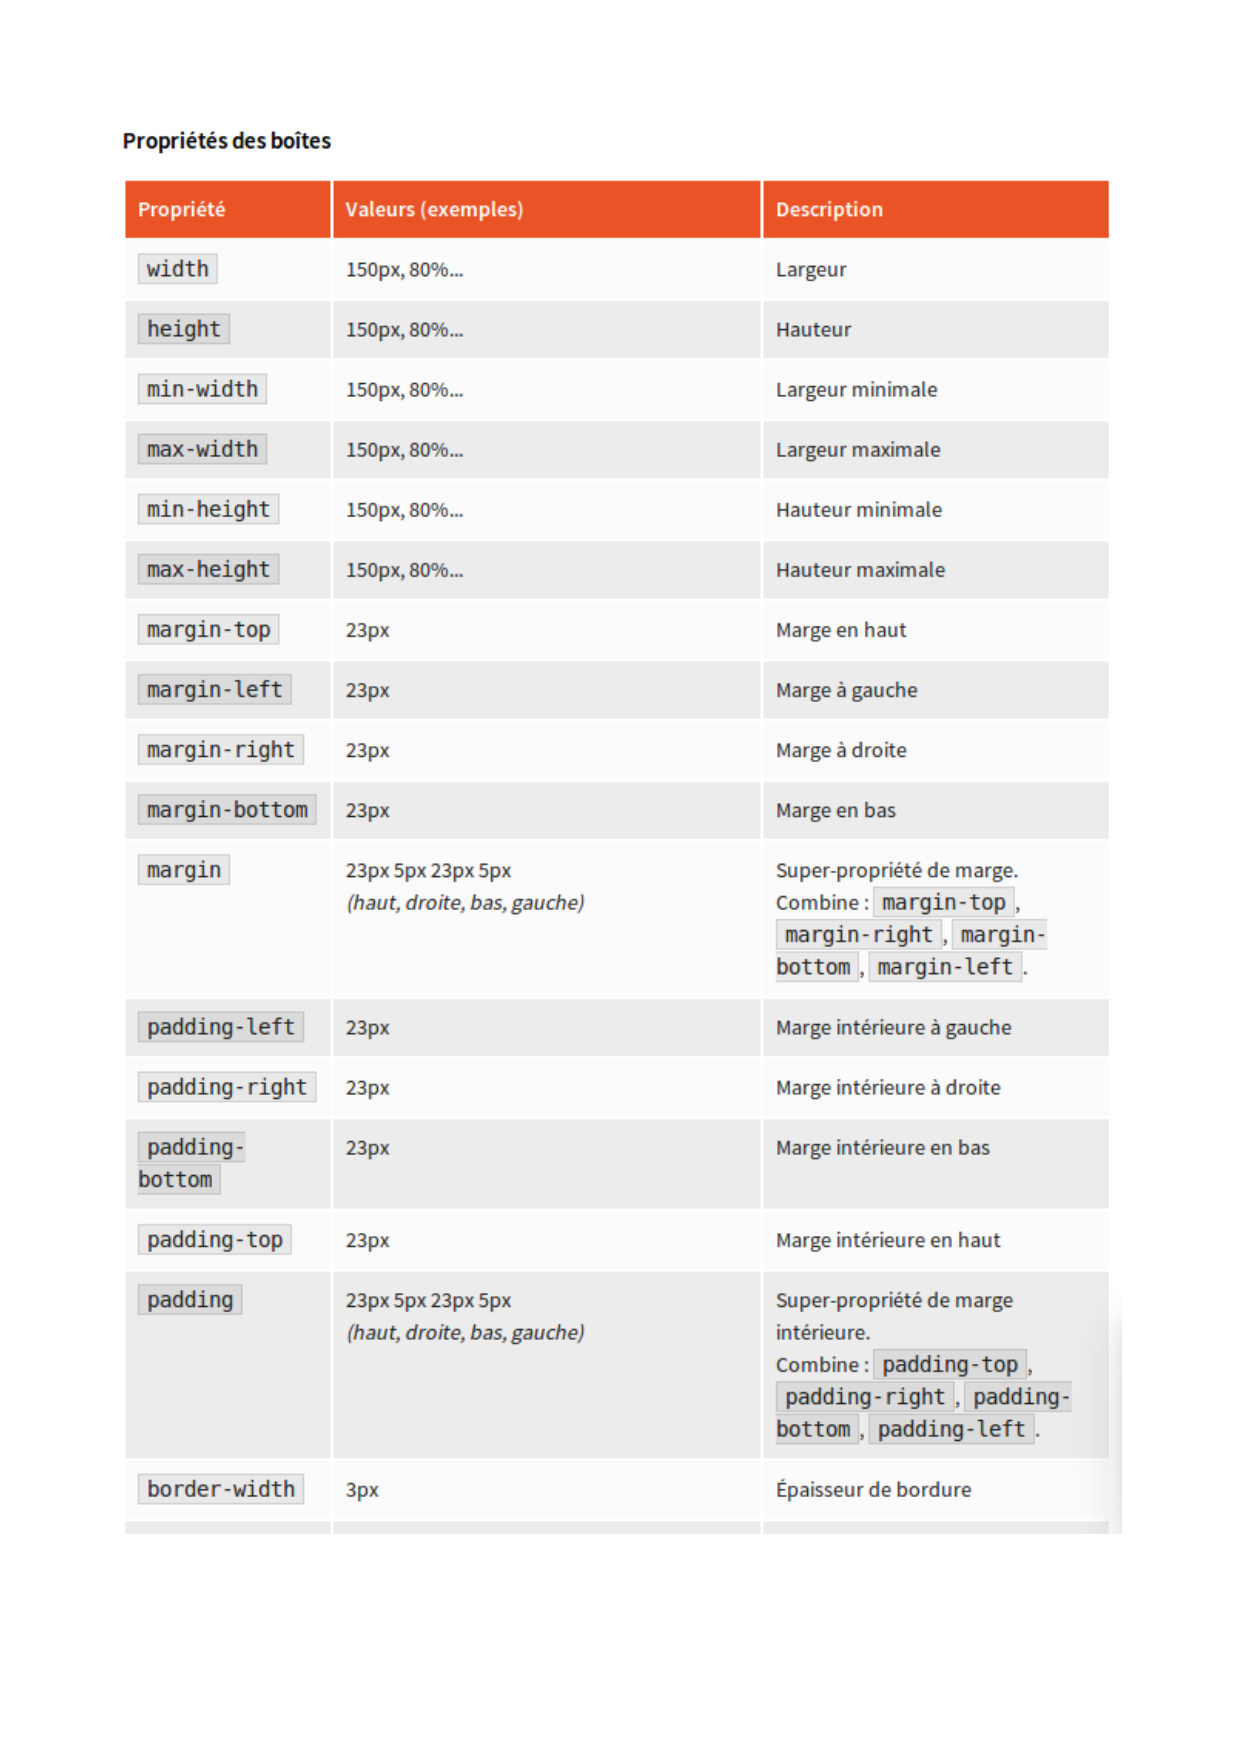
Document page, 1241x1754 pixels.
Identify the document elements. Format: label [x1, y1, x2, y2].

picture [118, 118, 1123, 1534]
